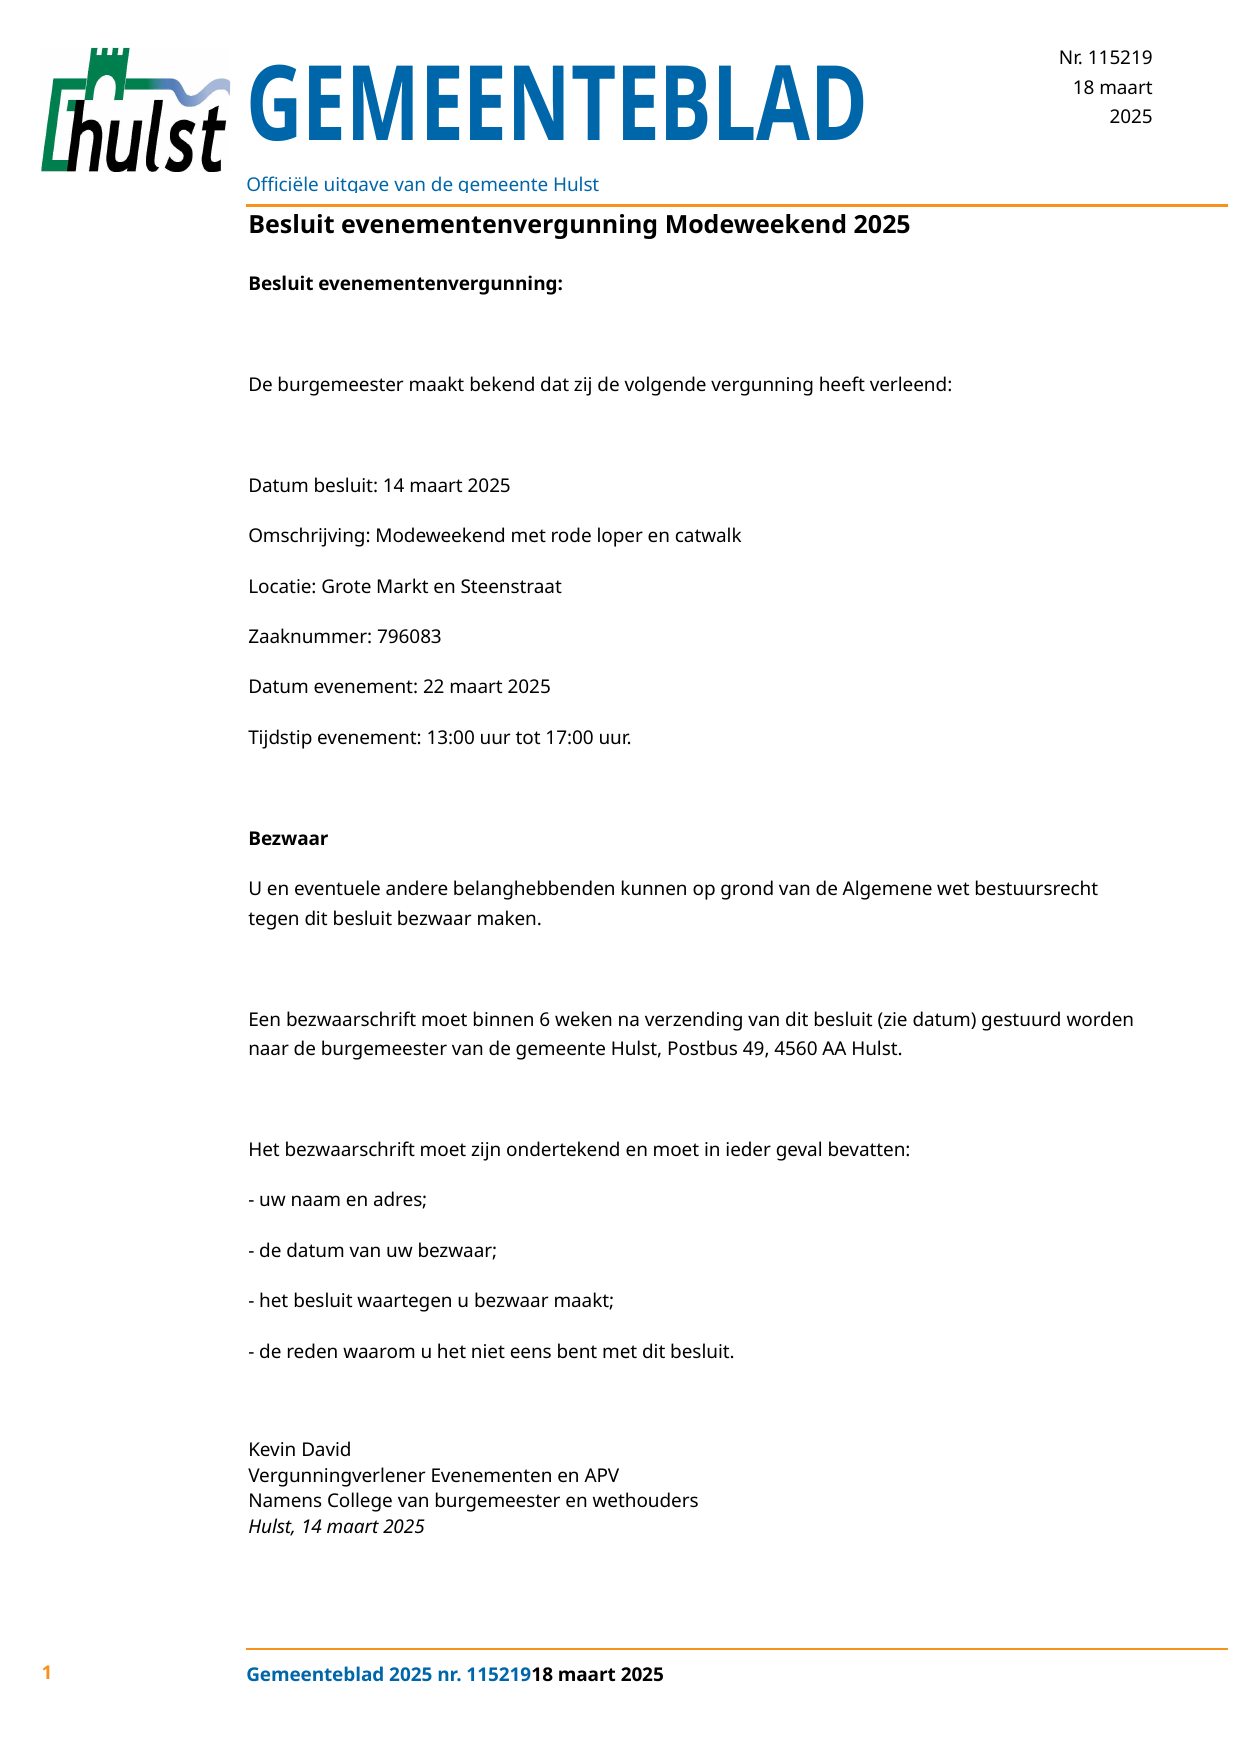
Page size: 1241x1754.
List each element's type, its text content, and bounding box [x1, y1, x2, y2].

picture [41, 47, 231, 172]
text Datum evenement: 22 maart 2025 [248, 674, 1152, 699]
text Een bezwaarschrift moet binnen 6 weken na verzending van dit besluit (zie datum) gestuurd worden naar de burgemeester van de gemeente Hulst, Postbus 49, 4560 AA Hulst. [248, 1006, 1152, 1061]
text Vergunningverlener Evenementen en APV [248, 1462, 1152, 1487]
text Tijdstip evenement: 13:00 uur tot 17:00 uur. [248, 724, 1152, 750]
text Locatie: Grote Markt en Steenstraat [248, 573, 1152, 598]
text Kevin David [248, 1436, 1152, 1462]
text - uw naam en adres; [248, 1187, 1152, 1212]
text Besluit evenementenvergunning Modeweekend 2025 [248, 207, 1152, 241]
text Namens College van burgemeester en wethouders [248, 1487, 1152, 1513]
text - de datum van uw bezwaar; [248, 1237, 1152, 1263]
text Datum besluit: 14 maart 2025 [248, 472, 1152, 498]
text Zaaknummer: 796083 [248, 623, 1152, 649]
text Hulst, 14 maart 2025 [248, 1513, 1152, 1539]
text De burgemeester maakt bekend dat zij de volgende vergunning heeft verleend: [248, 371, 1152, 397]
text Omschrijving: Modeweekend met rode loper en catwalk [248, 522, 1152, 548]
text Het bezwaarschrift moet zijn ondertekend en moet in ieder geval bevatten: [248, 1136, 1152, 1162]
text Besluit evenementenvergunning: [248, 270, 1152, 296]
text U en eventuele andere belanghebbenden kunnen op grond van de Algemene wet bestuursrecht tegen dit besluit bezwaar maken. [248, 875, 1152, 931]
text Bezwaar [248, 825, 1152, 851]
text - de reden waarom u het niet eens bent met dit besluit. [248, 1338, 1152, 1363]
text - het besluit waartegen u bezwaar maakt; [248, 1287, 1152, 1313]
